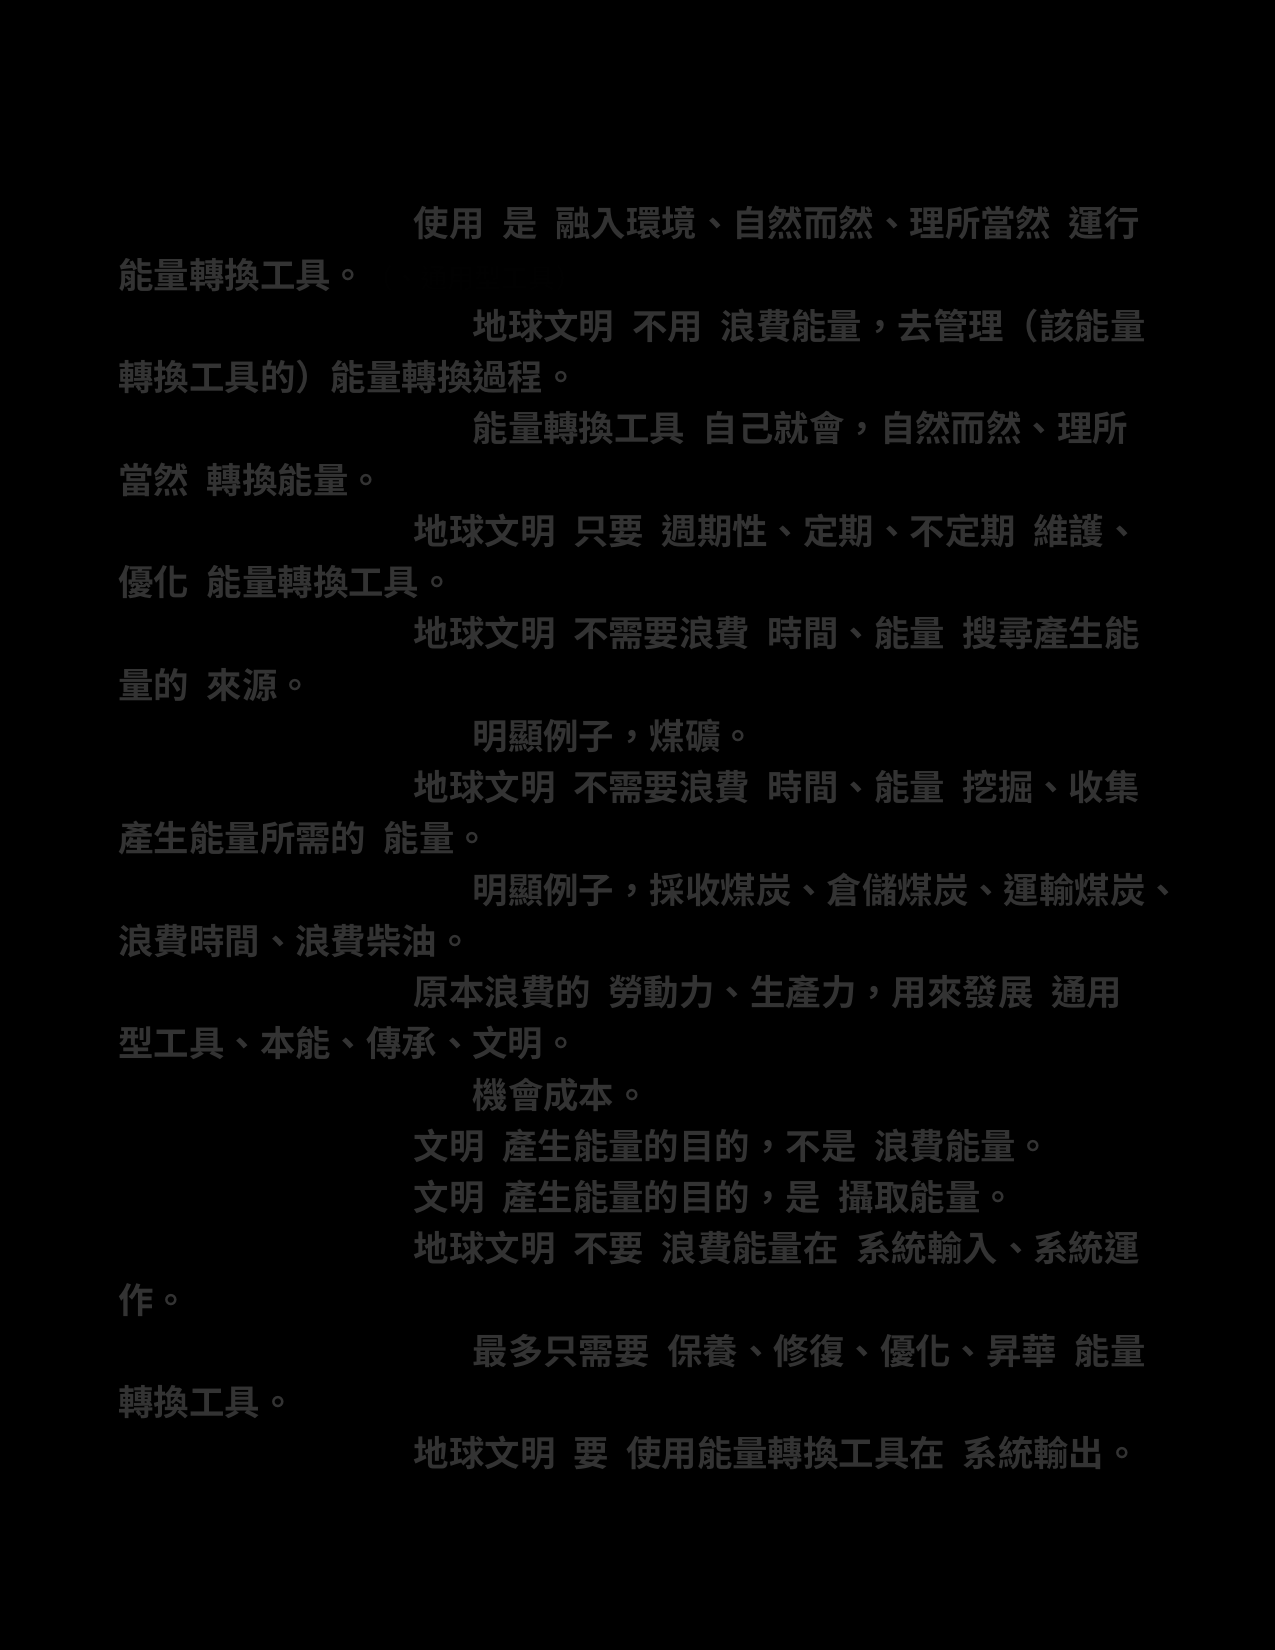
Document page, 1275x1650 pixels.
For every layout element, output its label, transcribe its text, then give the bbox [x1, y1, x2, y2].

text 文明 產生能量的目的，不是 浪費能量。 [118, 1118, 1157, 1169]
text 地球文明 不需要浪費 時間、能量 挖掘、收集 產生能量所需的 能量。 [118, 759, 1157, 862]
text 機會成本。 [118, 1067, 1157, 1118]
text 地球文明 要 使用能量轉換工具在 系統輸出。 [118, 1426, 1157, 1477]
text 最多只需要 保養、修復、優化、昇華 能量轉換工具。 [118, 1323, 1157, 1426]
text 能量轉換工具 自己就會，自然而然、理所當然 轉換能量。 [118, 401, 1157, 503]
text 地球文明 不需要浪費 時間、能量 搜尋產生能量的 來源。 [118, 606, 1157, 708]
text 地球文明 不用 浪費能量，去管理（該能量轉換工具的）能量轉換過程。 [118, 298, 1157, 401]
text 明顯例子，煤礦。 [118, 708, 1157, 759]
text 地球文明 不要 浪費能量在 系統輸入、系統運作。 [118, 1221, 1157, 1323]
text 原本浪費的 勞動力、生產力，用來發展 通用型工具、本能、傳承、文明。 [118, 964, 1157, 1067]
text 文明 產生能量的目的，是 攝取能量。 [118, 1169, 1157, 1221]
text 明顯例子，採收煤炭、倉儲煤炭、運輸煤炭、浪費時間、浪費柴油。 [118, 862, 1157, 964]
text 使用 是 融入環境、自然而然、理所當然 運行 能量轉換工具。（、通用型工具） [118, 196, 1157, 298]
text 地球文明 只要 週期性、定期、不定期 維護、優化 能量轉換工具。 [118, 503, 1157, 606]
